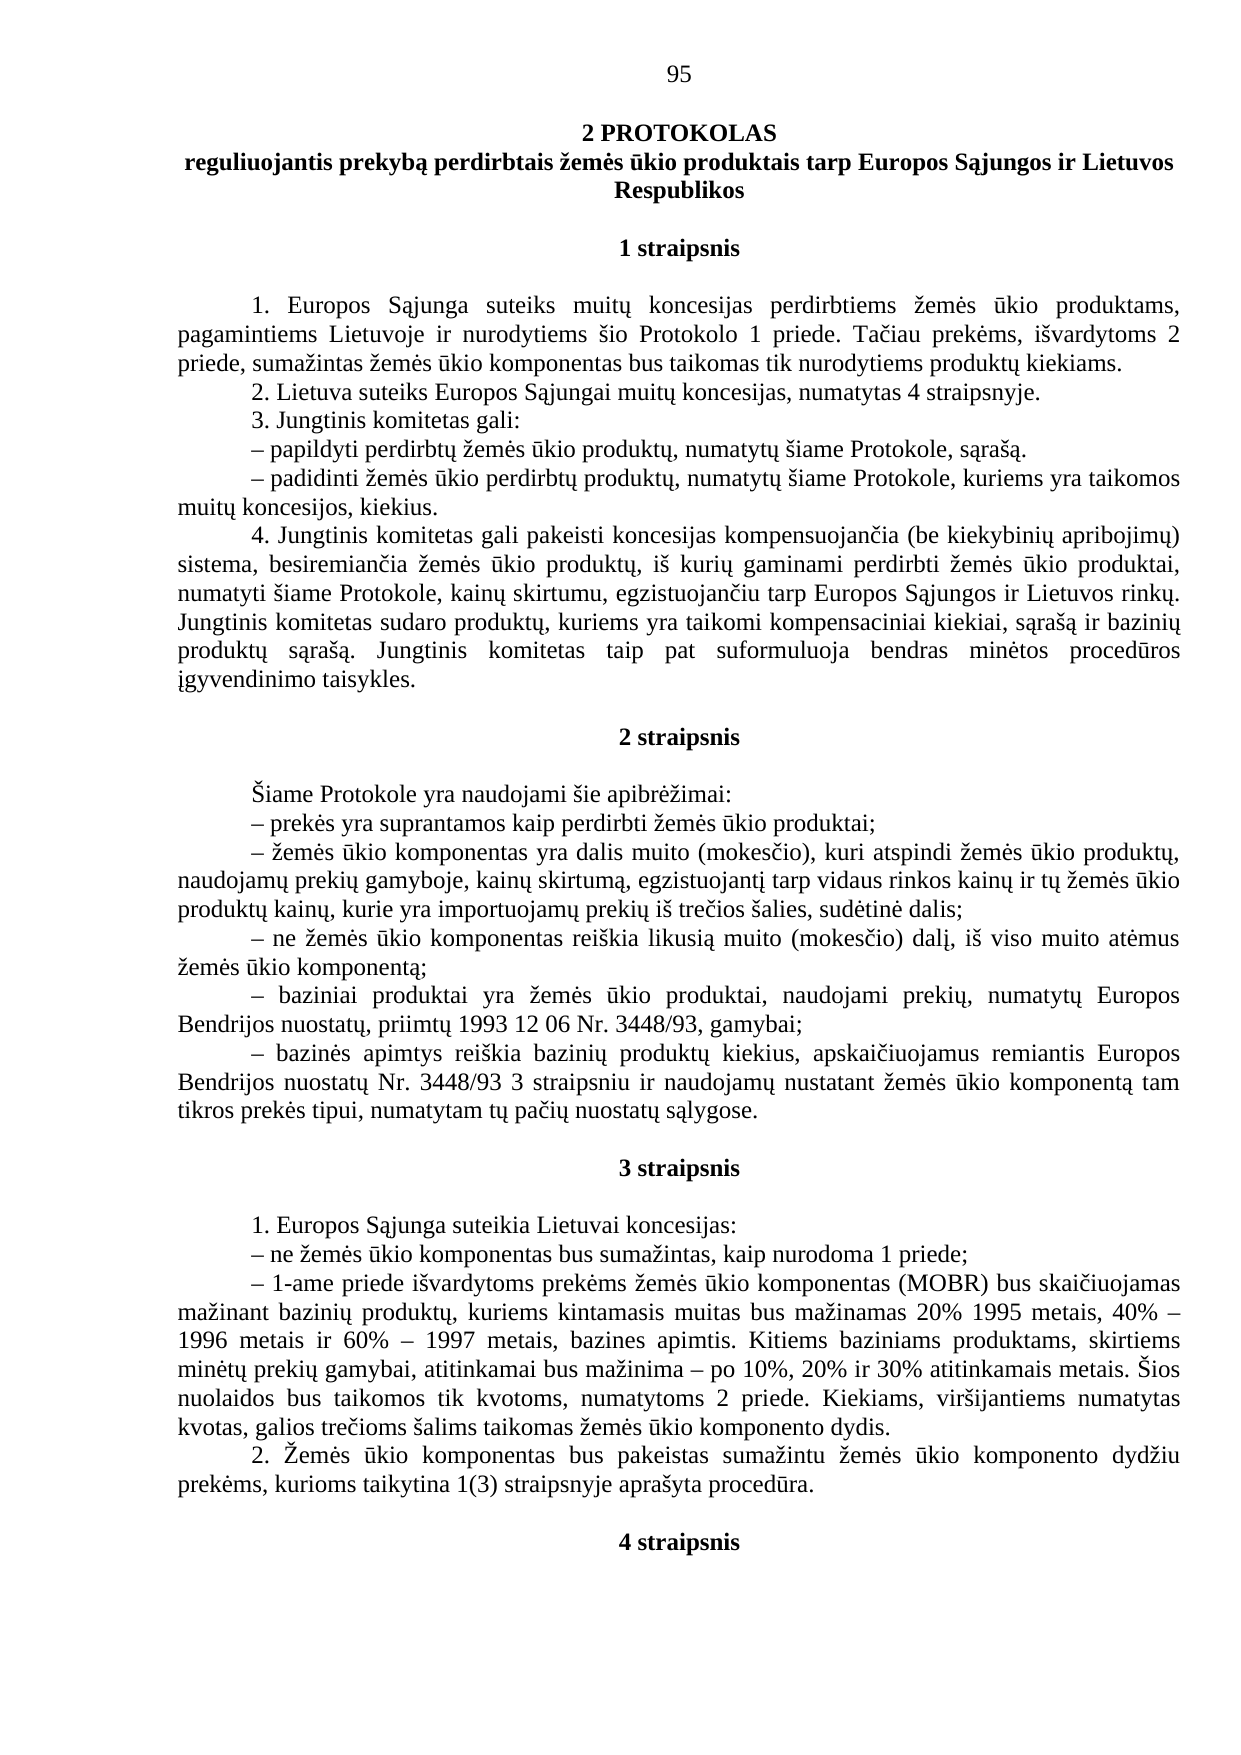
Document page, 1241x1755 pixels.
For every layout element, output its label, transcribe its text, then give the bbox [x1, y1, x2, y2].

text 3 straipsnis [177, 1153, 1181, 1182]
text 2 PROTOKOLAS [177, 118, 1181, 147]
text reguliuojantis prekybą perdirbtais žemės ūkio produktais tarp Europos Sąjungos ir Lietuvos Respublikos [177, 147, 1181, 204]
text – ne žemės ūkio komponentas bus sumažintas, kaip nurodoma 1 priede; [177, 1239, 1181, 1268]
text 2. Žemės ūkio komponentas bus pakeistas sumažintu žemės ūkio komponento dydžiu prekėms, kurioms taikytina 1(3) straipsnyje aprašyta procedūra. [177, 1441, 1181, 1498]
text Šiame Protokole yra naudojami šie apibrėžimai: [177, 779, 1181, 808]
text – žemės ūkio komponentas yra dalis muito (mokesčio), kuri atspindi žemės ūkio produktų, naudojamų prekių gamyboje, kainų skirtumą, egzistuojantį tarp vidaus rinkos kainų ir tų žemės ūkio produktų kainų, kurie yra importuojamų prekių iš trečios šalies, sudėtinė dalis; [177, 837, 1181, 923]
text 3. Jungtinis komitetas gali: [177, 406, 1181, 434]
text – prekės yra suprantamos kaip perdirbti žemės ūkio produktai; [177, 808, 1181, 837]
text – papildyti perdirbtų žemės ūkio produktų, numatytų šiame Protokole, sąrašą. [177, 434, 1181, 463]
text 1. Europos Sąjunga suteikia Lietuvai koncesijas: [177, 1211, 1181, 1239]
text – bazinės apimtys reiškia bazinių produktų kiekius, apskaičiuojamus remiantis Europos Bendrijos nuostatų Nr. 3448/93 3 straipsniu ir naudojamų nustatant žemės ūkio komponentą tam tikros prekės tipui, numatytam tų pačių nuostatų sąlygose. [177, 1038, 1181, 1124]
text 2 straipsnis [177, 722, 1181, 751]
text – ne žemės ūkio komponentas reiškia likusią muito (mokesčio) dalį, iš viso muito atėmus žemės ūkio komponentą; [177, 923, 1181, 981]
text 1. Europos Sąjunga suteiks muitų koncesijas perdirbtiems žemės ūkio produktams, pagamintiems Lietuvoje ir nurodytiems šio Protokolo 1 priede. Tačiau prekėms, išvardytoms 2 priede, sumažintas žemės ūkio komponentas bus taikomas tik nurodytiems produktų kiekiams. [177, 291, 1181, 377]
text 1 straipsnis [177, 233, 1181, 262]
text 4. Jungtinis komitetas gali pakeisti koncesijas kompensuojančia (be kiekybinių apribojimų) sistema, besiremiančia žemės ūkio produktų, iš kurių gaminami perdirbti žemės ūkio produktai, numatyti šiame Protokole, kainų skirtumu, egzistuojančiu tarp Europos Sąjungos ir Lietuvos rinkų. Jungtinis komitetas sudaro produktų, kuriems yra taikomi kompensaciniai kiekiai, sąrašą ir bazinių produktų sąrašą. Jungtinis komitetas taip pat suformuluoja bendras minėtos procedūros įgyvendinimo taisykles. [177, 521, 1181, 693]
text – padidinti žemės ūkio perdirbtų produktų, numatytų šiame Protokole, kuriems yra taikomos muitų koncesijos, kiekius. [177, 463, 1181, 521]
text – 1-ame priede išvardytoms prekėms žemės ūkio komponentas (MOBR) bus skaičiuojamas mažinant bazinių produktų, kuriems kintamasis muitas bus mažinamas 20% 1995 metais, 40% – 1996 metais ir 60% – 1997 metais, bazines apimtis. Kitiems baziniams produktams, skirtiems minėtų prekių gamybai, atitinkamai bus mažinima – po 10%, 20% ir 30% atitinkamais metais. Šios nuolaidos bus taikomos tik kvotoms, numatytoms 2 priede. Kiekiams, viršijantiems numatytas kvotas, galios trečioms šalims taikomas žemės ūkio komponento dydis. [177, 1268, 1181, 1441]
text 2. Lietuva suteiks Europos Sąjungai muitų koncesijas, numatytas 4 straipsnyje. [177, 377, 1181, 406]
text 4 straipsnis [177, 1527, 1181, 1556]
text – baziniai produktai yra žemės ūkio produktai, naudojami prekių, numatytų Europos Bendrijos nuostatų, priimtų 1993 12 06 Nr. 3448/93, gamybai; [177, 981, 1181, 1038]
